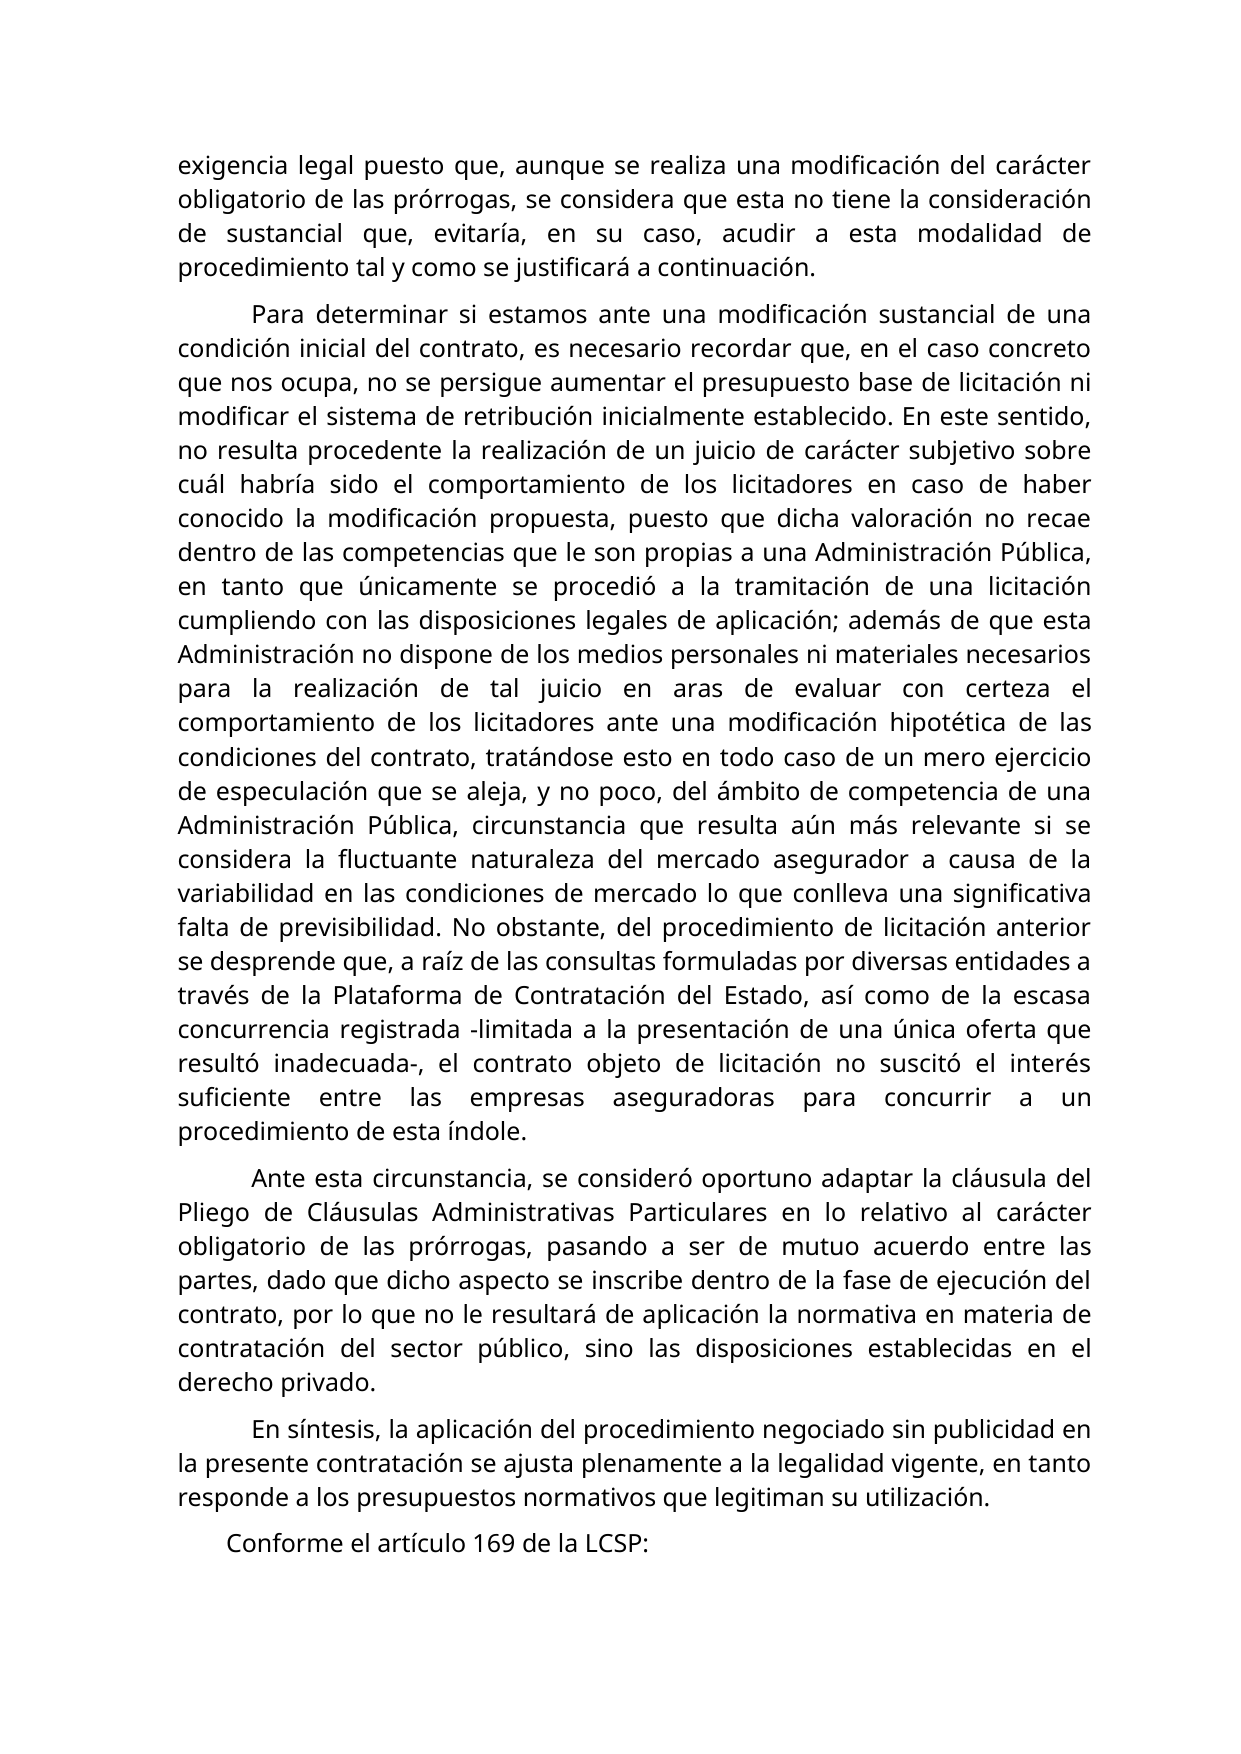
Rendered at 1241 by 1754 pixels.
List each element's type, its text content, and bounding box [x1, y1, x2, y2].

text Ante esta circunstancia, se consideró oportuno adaptar la cláusula del Pliego de Cláusulas Administrativas Particulares en lo relativo al carácter obligatorio de las prórrogas, pasando a ser de mutuo acuerdo entre las partes, dado que dicho aspecto se inscribe dentro de la fase de ejecución del contrato, por lo que no le resultará de aplicación la normativa en materia de contratación del sector público, sino las disposiciones establecidas en el derecho privado. [177, 1160, 1093, 1399]
text Para determinar si estamos ante una modificación sustancial de una condición inicial del contrato, es necesario recordar que, en el caso concreto que nos ocupa, no se persigue aumentar el presupuesto base de licitación ni modificar el sistema de retribución inicialmente establecido. En este sentido, no resulta procedente la realización de un juicio de carácter subjetivo sobre cuál habría sido el comportamiento de los licitadores en caso de haber conocido la modificación propuesta, puesto que dicha valoración no recae dentro de las competencias que le son propias a una Administración Pública, en tanto que únicamente se procedió a la tramitación de una licitación cumpliendo con las disposiciones legales de aplicación; además de que esta Administración no dispone de los medios personales ni materiales necesarios para la realización de tal juicio en aras de evaluar con certeza el comportamiento de los licitadores ante una modificación hipotética de las condiciones del contrato, tratándose esto en todo caso de un mero ejercicio de especulación que se aleja, y no poco, del ámbito de competencia de una Administración Pública, circunstancia que resulta aún más relevante si se considera la fluctuante naturaleza del mercado asegurador a causa de la variabilidad en las condiciones de mercado lo que conlleva una significativa falta de previsibilidad. No obstante, del procedimiento de licitación anterior se desprende que, a raíz de las consultas formuladas por diversas entidades a través de la Plataforma de Contratación del Estado, así como de la escasa concurrencia registrada -limitada a la presentación de una única oferta que resultó inadecuada-, el contrato objeto de licitación no suscitó el interés suficiente entre las empresas aseguradoras para concurrir a un procedimiento de esta índole. [177, 296, 1093, 1148]
text exigencia legal puesto que, aunque se realiza una modificación del carácter obligatorio de las prórrogas, se considera que esta no tiene la consideración de sustancial que, evitaría, en su caso, acudir a esta modalidad de procedimiento tal y como se justificará a continuación. [177, 148, 1093, 284]
text Conforme el artículo 169 de la LCSP: [177, 1526, 1093, 1560]
text En síntesis, la aplicación del procedimiento negociado sin publicidad en la presente contratación se ajusta plenamente a la legalidad vigente, en tanto responde a los presupuestos normativos que legitiman su utilización. [177, 1411, 1093, 1513]
